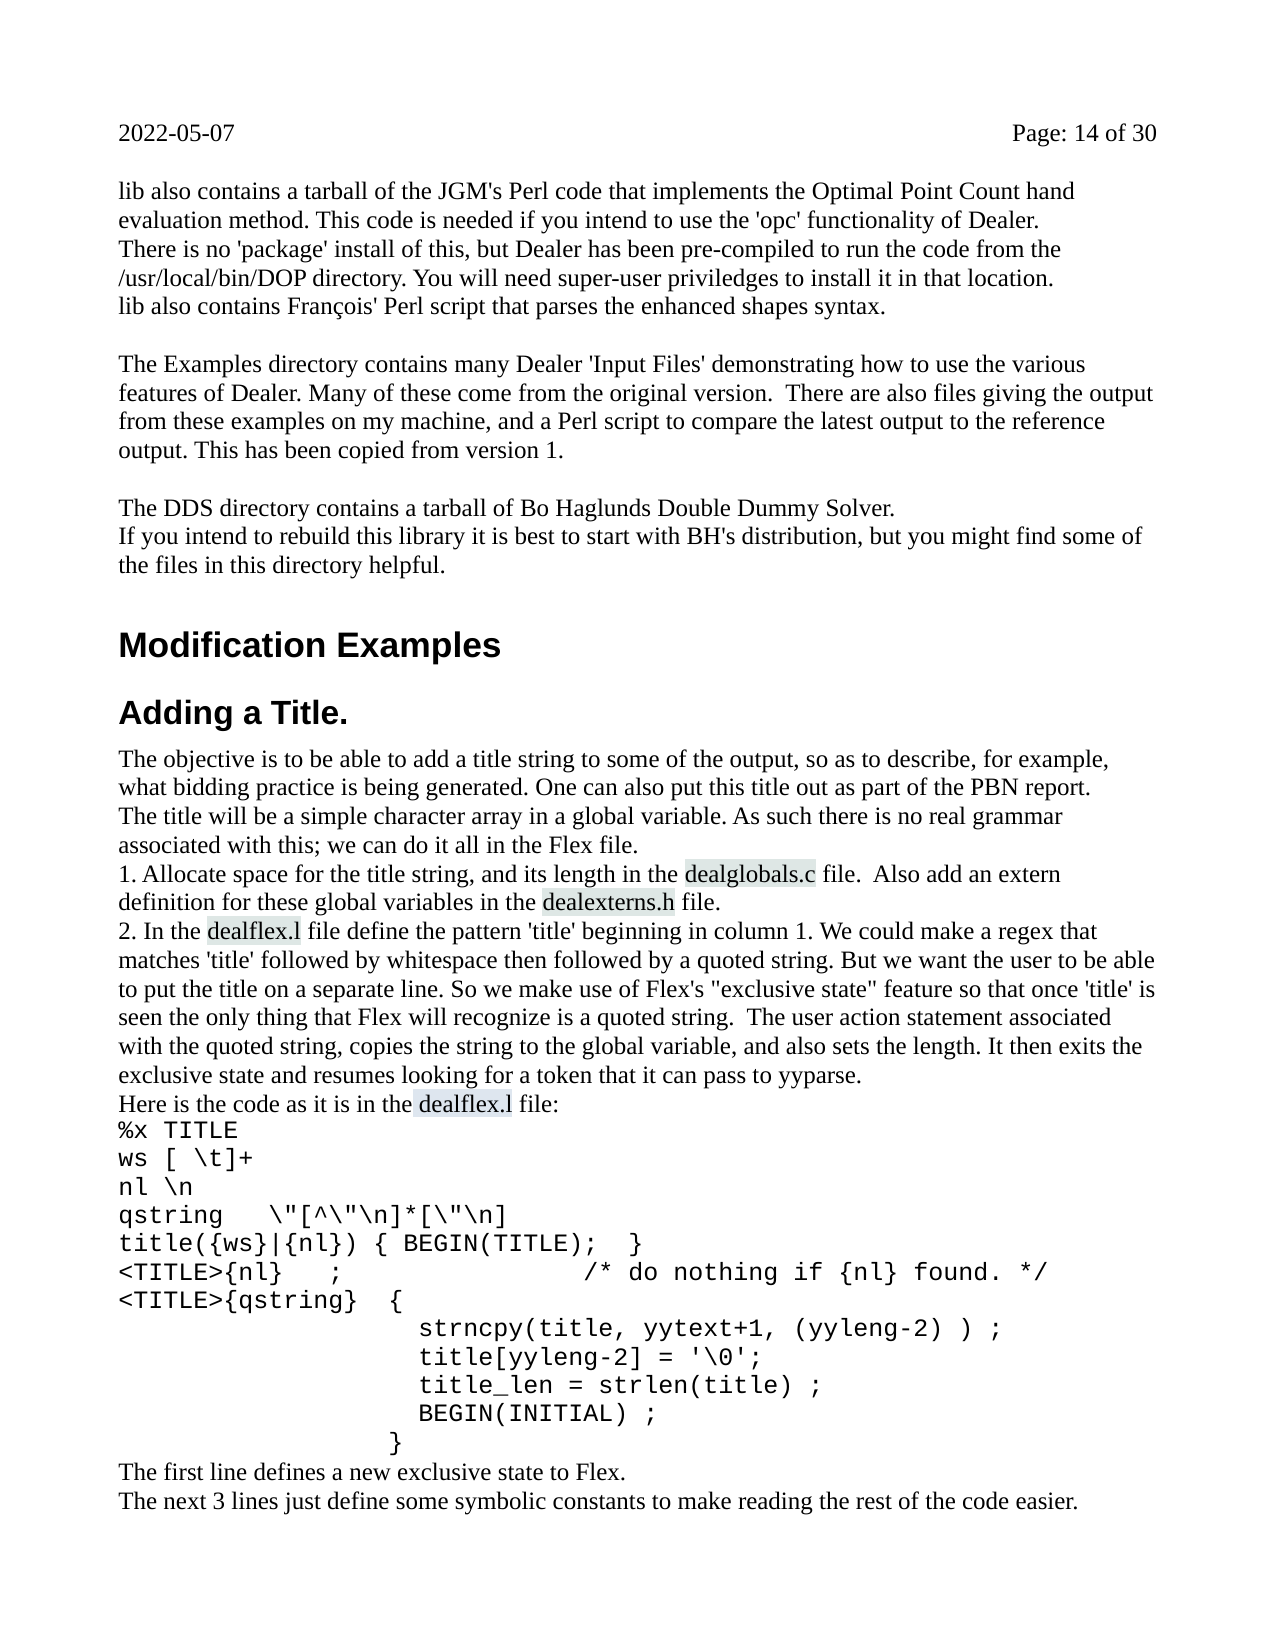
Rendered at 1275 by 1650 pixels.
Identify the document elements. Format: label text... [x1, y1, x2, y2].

text BEGIN(INITIAL) ; [118, 1401, 1157, 1429]
subtitle Adding a Title. [118, 692, 1157, 731]
text <TITLE>{qstring} { [118, 1287, 1157, 1316]
text The objective is to be able to add a title string to some of the output, so as to describe, for example, what bidding practice is being generated. One can also put this title out as part of the PBN report. [118, 744, 1157, 801]
text lib also contains a tarball of the JGM's Perl code that implements the Optimal Point Count hand evaluation method. This code is needed if you intend to use the 'opc' functionality of Dealer. [118, 176, 1157, 234]
text The Examples directory contains many Dealer 'Input Files' demonstrating how to use the various features of Dealer. Many of these come from the original version. There are also files giving the output from these examples on my machine, and a Perl script to compare the latest output to the reference output. This has been copied from version 1. [118, 349, 1157, 464]
text title[yyleng-2] = '\0'; [118, 1344, 1157, 1372]
text 2. In the dealflex.l file define the pattern 'title' beginning in column 1. We could make a regex that matches 'title' followed by whitespace then followed by a quoted string. But we want the user to be able to put the title on a separate line. So we make use of Flex's "exclusive state" feature so that once 'title' is seen the only thing that Flex will recognize is a quoted string. The user action statement associated with the quoted string, copies the string to the global variable, and also sets the length. It then exits the exclusive state and resumes looking for a token that it can pass to yyparse. [118, 916, 1157, 1089]
text strncpy(title, yytext+1, (yyleng-2) ) ; [118, 1316, 1157, 1344]
text title_len = strlen(title) ; [118, 1372, 1157, 1401]
subtitle Modification Examples [118, 625, 1157, 665]
text 1. Allocate space for the title string, and its length in the dealglobals.c file. Also add an extern definition for these global variables in the dealexterns.h file. [118, 859, 1157, 916]
text ws [ \t]+ [118, 1146, 1157, 1174]
text If you intend to rebuild this library it is best to start with BH's distribution, but you might find some of the files in this directory helpful. [118, 521, 1157, 579]
text %x TITLE [118, 1117, 1157, 1146]
text nl \n [118, 1174, 1157, 1202]
text <TITLE>{nl} ; /* do nothing if {nl} found. */ [118, 1259, 1157, 1287]
text } [118, 1429, 1157, 1457]
text title({ws}|{nl}) { BEGIN(TITLE); } [118, 1231, 1157, 1259]
text The next 3 lines just define some symbolic constants to make reading the rest of the code easier. [118, 1486, 1157, 1515]
text qstring \"[^\"\n]*[\"\n] [118, 1202, 1157, 1231]
text Here is the code as it is in the dealflex.l file: [118, 1089, 1157, 1117]
text The title will be a simple character array in a global variable. As such there is no real grammar associated with this; we can do it all in the Flex file. [118, 801, 1157, 859]
text The first line defines a new exclusive state to Flex. [118, 1457, 1157, 1486]
text lib also contains François' Perl script that parses the enhanced shapes syntax. [118, 291, 1157, 320]
text There is no 'package' install of this, but Dealer has been pre-compiled to run the code from the /usr/local/bin/DOP directory. You will need super-user priviledges to install it in that location. [118, 234, 1157, 291]
text The DDS directory contains a tarball of Bo Haglunds Double Dummy Solver. [118, 493, 1157, 521]
